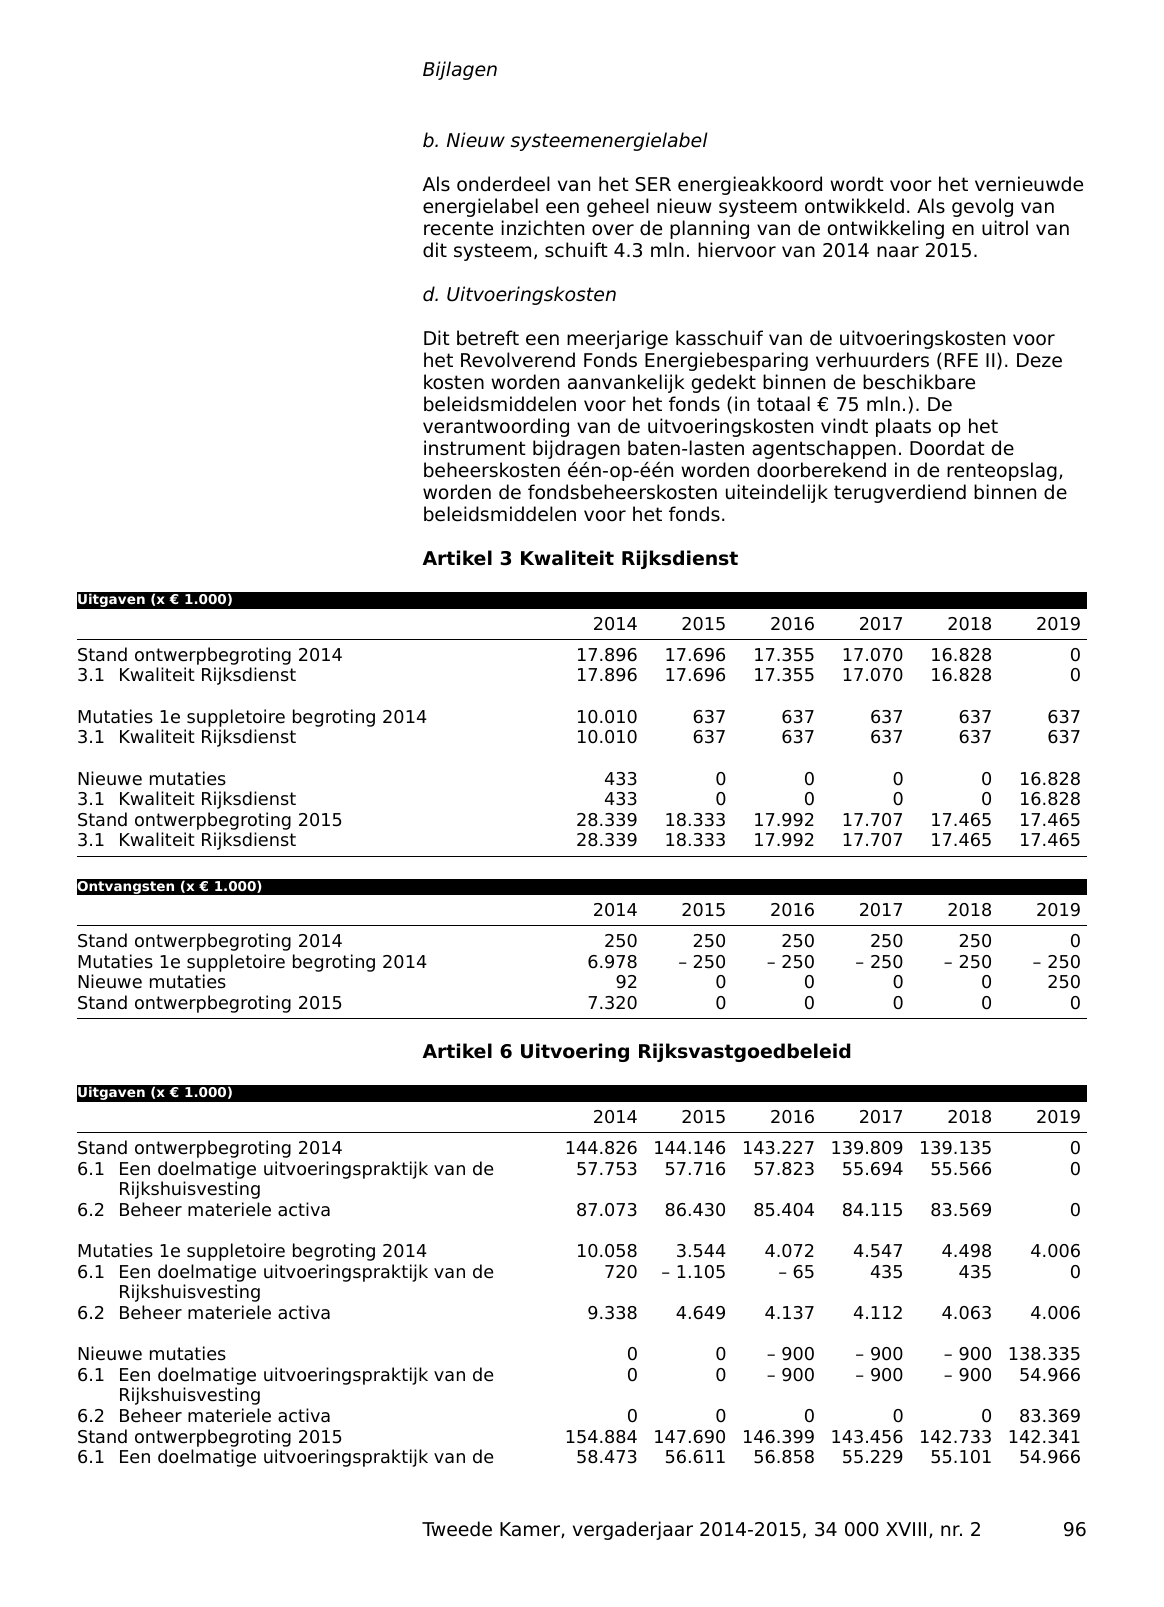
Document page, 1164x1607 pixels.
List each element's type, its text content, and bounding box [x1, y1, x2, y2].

table_cell 144.146 [644, 1133, 732, 1158]
table_cell [821, 686, 909, 707]
table_cell Stand ontwerpbegroting 2015 [77, 1427, 555, 1447]
table_cell 7.320 [555, 993, 644, 1018]
table_cell 84.115 [821, 1200, 909, 1220]
table_cell 4.072 [732, 1241, 821, 1262]
table_cell 637 [644, 727, 732, 748]
table_cell 139.809 [821, 1133, 909, 1158]
table_cell – 250 [998, 952, 1087, 972]
table_cell Kwaliteit Rijksdienst [112, 789, 555, 810]
table_cell 92 [555, 972, 644, 993]
table_cell 0 [821, 1406, 909, 1427]
table_cell 0 [909, 769, 998, 789]
table_cell 2019 [998, 895, 1087, 925]
table_cell [77, 1220, 112, 1241]
table_cell 28.339 [555, 810, 644, 830]
table_cell Beheer materiele activa [112, 1406, 555, 1427]
table_cell 10.010 [555, 707, 644, 727]
table_cell Nieuwe mutaties [77, 769, 555, 789]
table_cell 142.341 [998, 1427, 1087, 1447]
table_cell [909, 1324, 998, 1344]
table_cell 143.227 [732, 1133, 821, 1158]
table_cell 0 [909, 993, 998, 1018]
table_cell [644, 1220, 732, 1241]
table_cell 6.978 [555, 952, 644, 972]
table_cell [77, 1102, 112, 1132]
table_cell 3.544 [644, 1241, 732, 1262]
table_cell Beheer materiele activa [112, 1200, 555, 1220]
table_cell [112, 748, 555, 768]
table_cell [112, 686, 555, 707]
table_cell 433 [555, 789, 644, 810]
table_cell [732, 686, 821, 707]
table_cell 0 [821, 972, 909, 993]
table_cell 0 [644, 789, 732, 810]
table_cell 54.966 [998, 1447, 1087, 1468]
table_cell Kwaliteit Rijksdienst [112, 665, 555, 686]
table_cell [77, 609, 112, 639]
subtitle b. Nieuw systeemenergielabel [422, 130, 1087, 152]
table_cell 154.884 [555, 1427, 644, 1447]
table_cell [821, 1324, 909, 1344]
table_cell 0 [998, 926, 1087, 952]
table_cell 0 [555, 1406, 644, 1427]
table_cell – 900 [732, 1344, 821, 1365]
table_cell 2014 [555, 609, 644, 639]
table_cell 139.135 [909, 1133, 998, 1158]
table_cell 17.070 [821, 665, 909, 686]
table_cell [112, 1220, 555, 1241]
table_cell 17.465 [998, 830, 1087, 856]
table_cell Mutaties 1e suppletoire begroting 2014 [77, 1241, 555, 1262]
table_cell 144.826 [555, 1133, 644, 1158]
table_cell Een doelmatige uitvoeringspraktijk van de Rijkshuisvesting [112, 1262, 555, 1303]
table_cell Stand ontwerpbegroting 2015 [77, 810, 555, 830]
table_cell Mutaties 1e suppletoire begroting 2014 [77, 707, 555, 727]
table_cell 2015 [644, 1102, 732, 1132]
table_cell 637 [998, 727, 1087, 748]
table_cell 87.073 [555, 1200, 644, 1220]
table_cell 146.399 [732, 1427, 821, 1447]
table_cell 17.707 [821, 830, 909, 856]
table_cell 17.992 [732, 810, 821, 830]
table_header Uitgaven (x € 1.000) [77, 1085, 1087, 1101]
table_cell Nieuwe mutaties [77, 972, 555, 993]
table_cell 0 [732, 789, 821, 810]
table_cell 0 [644, 1344, 732, 1365]
table_cell 0 [909, 1406, 998, 1427]
table_cell 250 [821, 926, 909, 952]
table_cell – 250 [821, 952, 909, 972]
table_cell 4.112 [821, 1303, 909, 1323]
table_cell [644, 686, 732, 707]
table_cell [112, 609, 555, 639]
table_cell [998, 686, 1087, 707]
table_cell 637 [732, 707, 821, 727]
table_cell [555, 1324, 644, 1344]
table_cell 6.2 [77, 1200, 112, 1220]
table_cell [112, 1102, 555, 1132]
table_cell [644, 1324, 732, 1344]
table_cell Een doelmatige uitvoeringspraktijk van de [112, 1447, 555, 1468]
table_cell 637 [821, 727, 909, 748]
table_cell [909, 686, 998, 707]
table_cell 6.2 [77, 1406, 112, 1427]
table_cell 17.355 [732, 640, 821, 665]
table_cell 4.498 [909, 1241, 998, 1262]
table_cell 250 [732, 926, 821, 952]
table_cell Beheer materiele activa [112, 1303, 555, 1323]
table_cell 9.338 [555, 1303, 644, 1323]
table_cell 2018 [909, 609, 998, 639]
table_cell Nieuwe mutaties [77, 1344, 555, 1365]
table_cell 86.430 [644, 1200, 732, 1220]
table_header Uitgaven (x € 1.000) [77, 592, 1087, 608]
table_cell 0 [909, 972, 998, 993]
table_cell 17.992 [732, 830, 821, 856]
table_cell 2015 [644, 895, 732, 925]
table_cell 83.369 [998, 1406, 1087, 1427]
table_cell 85.404 [732, 1200, 821, 1220]
table_cell [732, 1324, 821, 1344]
subtitle d. Uitvoeringskosten [422, 284, 1087, 306]
table_cell 2019 [998, 1102, 1087, 1132]
table_cell 0 [732, 1406, 821, 1427]
table_cell 0 [644, 972, 732, 993]
table_cell 143.456 [821, 1427, 909, 1447]
table_cell [821, 748, 909, 768]
table_cell 637 [909, 727, 998, 748]
table_cell 18.333 [644, 830, 732, 856]
table_cell [77, 686, 112, 707]
table_cell Stand ontwerpbegroting 2014 [77, 926, 555, 952]
table_cell 6.1 [77, 1447, 112, 1468]
table_cell 55.229 [821, 1447, 909, 1468]
table_cell 2018 [909, 895, 998, 925]
table_cell 138.335 [998, 1344, 1087, 1365]
table_cell 17.896 [555, 665, 644, 686]
table_cell [644, 748, 732, 768]
table_cell 17.465 [909, 830, 998, 856]
table_cell 3.1 [77, 830, 112, 856]
table_cell 16.828 [998, 789, 1087, 810]
table_cell 637 [909, 707, 998, 727]
table_cell 3.1 [77, 665, 112, 686]
table_cell [909, 1220, 998, 1241]
table_cell [77, 895, 112, 925]
table_cell 147.690 [644, 1427, 732, 1447]
table_cell [112, 1324, 555, 1344]
table_cell 637 [998, 707, 1087, 727]
table_cell – 250 [909, 952, 998, 972]
table_cell 0 [998, 1200, 1087, 1220]
table_cell 17.896 [555, 640, 644, 665]
table_cell 250 [555, 926, 644, 952]
table_cell 55.694 [821, 1159, 909, 1200]
table_cell 433 [555, 769, 644, 789]
table_cell 6.1 [77, 1262, 112, 1303]
table_cell 17.696 [644, 640, 732, 665]
table_cell 56.858 [732, 1447, 821, 1468]
table_cell [77, 1324, 112, 1344]
table_cell 720 [555, 1262, 644, 1303]
table_cell 0 [644, 1365, 732, 1406]
table_cell 637 [821, 707, 909, 727]
table_cell [77, 748, 112, 768]
table_cell 0 [732, 972, 821, 993]
text Als onderdeel van het SER energieakkoord wordt voor het vernieuwde energielabel een geheel nieuw systeem ontwikkeld. Als gevolg van recente inzichten over de planning van de ontwikkeling en uitrol van dit systeem, schuift 4.3 mln. hiervoor van 2014 naar 2015. [422, 174, 1087, 262]
table_cell 0 [732, 993, 821, 1018]
table_cell 0 [998, 640, 1087, 665]
table_cell – 900 [909, 1365, 998, 1406]
table_cell – 900 [909, 1344, 998, 1365]
table_cell – 900 [821, 1344, 909, 1365]
table_cell 6.2 [77, 1303, 112, 1323]
table_cell – 900 [732, 1365, 821, 1406]
table_cell 0 [644, 769, 732, 789]
table_cell 2016 [732, 895, 821, 925]
table_cell [732, 748, 821, 768]
table_cell 4.137 [732, 1303, 821, 1323]
table_cell 2016 [732, 609, 821, 639]
table_cell 0 [821, 769, 909, 789]
text Dit betreft een meerjarige kasschuif van de uitvoeringskosten voor het Revolverend Fonds Energiebesparing verhuurders (RFE II). Deze kosten worden aanvankelijk gedekt binnen de beschikbare beleidsmiddelen voor het fonds (in totaal € 75 mln.). De verantwoording van de uitvoeringskosten vindt plaats op het instrument bijdragen baten-lasten agentschappen. Doordat de beheerskosten één-op-één worden doorberekend in de renteopslag, worden de fondsbeheerskosten uiteindelijk terugverdiend binnen de beleidsmiddelen voor het fonds. [422, 328, 1087, 526]
table_cell 0 [821, 993, 909, 1018]
table_cell 57.753 [555, 1159, 644, 1200]
table_cell 4.006 [998, 1241, 1087, 1262]
table_cell 2015 [644, 609, 732, 639]
table_cell 4.547 [821, 1241, 909, 1262]
table_cell 2017 [821, 1102, 909, 1132]
table_cell 10.058 [555, 1241, 644, 1262]
table_cell 18.333 [644, 810, 732, 830]
table_cell 0 [644, 1406, 732, 1427]
table_cell 6.1 [77, 1159, 112, 1200]
subtitle Artikel 3 Kwaliteit Rijksdienst [422, 548, 1087, 570]
table_cell Mutaties 1e suppletoire begroting 2014 [77, 952, 555, 972]
table_cell 28.339 [555, 830, 644, 856]
table_cell 637 [644, 707, 732, 727]
table_cell 4.063 [909, 1303, 998, 1323]
table_cell 54.966 [998, 1365, 1087, 1406]
table_cell 57.716 [644, 1159, 732, 1200]
table_cell 16.828 [998, 769, 1087, 789]
table_cell – 65 [732, 1262, 821, 1303]
table_cell Een doelmatige uitvoeringspraktijk van de Rijkshuisvesting [112, 1159, 555, 1200]
table_cell 2014 [555, 1102, 644, 1132]
table_cell 17.465 [909, 810, 998, 830]
table_cell 435 [821, 1262, 909, 1303]
table_cell 58.473 [555, 1447, 644, 1468]
table_cell 55.566 [909, 1159, 998, 1200]
table_cell [555, 748, 644, 768]
table_cell 637 [732, 727, 821, 748]
table_cell 2018 [909, 1102, 998, 1132]
table_cell 0 [555, 1365, 644, 1406]
table_cell 0 [732, 769, 821, 789]
table_cell 2017 [821, 895, 909, 925]
table_cell 2017 [821, 609, 909, 639]
table_cell 0 [909, 789, 998, 810]
table_cell [998, 748, 1087, 768]
table_cell 0 [998, 1262, 1087, 1303]
table_cell 17.355 [732, 665, 821, 686]
table_cell Stand ontwerpbegroting 2014 [77, 640, 555, 665]
table_cell [555, 1220, 644, 1241]
table_cell 0 [998, 1133, 1087, 1158]
table_cell 0 [998, 993, 1087, 1018]
table_cell [909, 748, 998, 768]
table_cell 83.569 [909, 1200, 998, 1220]
table_cell [998, 1324, 1087, 1344]
table_cell [555, 686, 644, 707]
table_cell 3.1 [77, 789, 112, 810]
table_cell [112, 895, 555, 925]
table_cell – 250 [644, 952, 732, 972]
table_cell Kwaliteit Rijksdienst [112, 727, 555, 748]
table_cell 55.101 [909, 1447, 998, 1468]
table_cell 6.1 [77, 1365, 112, 1406]
table_cell 0 [998, 665, 1087, 686]
table_cell 142.733 [909, 1427, 998, 1447]
table_cell 2014 [555, 895, 644, 925]
table_cell 4.649 [644, 1303, 732, 1323]
table_cell 2016 [732, 1102, 821, 1132]
table_cell 17.696 [644, 665, 732, 686]
table_cell 250 [998, 972, 1087, 993]
table_cell 0 [998, 1159, 1087, 1200]
table_cell 17.070 [821, 640, 909, 665]
table_cell 16.828 [909, 665, 998, 686]
table_cell Stand ontwerpbegroting 2015 [77, 993, 555, 1018]
table_cell 57.823 [732, 1159, 821, 1200]
subtitle Artikel 6 Uitvoering Rijksvastgoedbeleid [422, 1041, 1087, 1063]
table_cell 435 [909, 1262, 998, 1303]
table_cell 250 [644, 926, 732, 952]
table_cell – 1.105 [644, 1262, 732, 1303]
table_cell [821, 1220, 909, 1241]
table_cell 0 [821, 789, 909, 810]
table_cell 16.828 [909, 640, 998, 665]
table_cell 56.611 [644, 1447, 732, 1468]
table_cell [998, 1220, 1087, 1241]
table_cell 0 [555, 1344, 644, 1365]
table_cell – 900 [821, 1365, 909, 1406]
table_cell 2019 [998, 609, 1087, 639]
table_cell Een doelmatige uitvoeringspraktijk van de Rijkshuisvesting [112, 1365, 555, 1406]
table_cell 0 [644, 993, 732, 1018]
table_cell 17.707 [821, 810, 909, 830]
table_cell Kwaliteit Rijksdienst [112, 830, 555, 856]
table_cell 3.1 [77, 727, 112, 748]
table_cell 17.465 [998, 810, 1087, 830]
table_cell 4.006 [998, 1303, 1087, 1323]
table_cell 250 [909, 926, 998, 952]
table_cell 10.010 [555, 727, 644, 748]
table_cell [732, 1220, 821, 1241]
table_cell Stand ontwerpbegroting 2014 [77, 1133, 555, 1158]
table_cell – 250 [732, 952, 821, 972]
table_header Ontvangsten (x € 1.000) [77, 879, 1087, 894]
